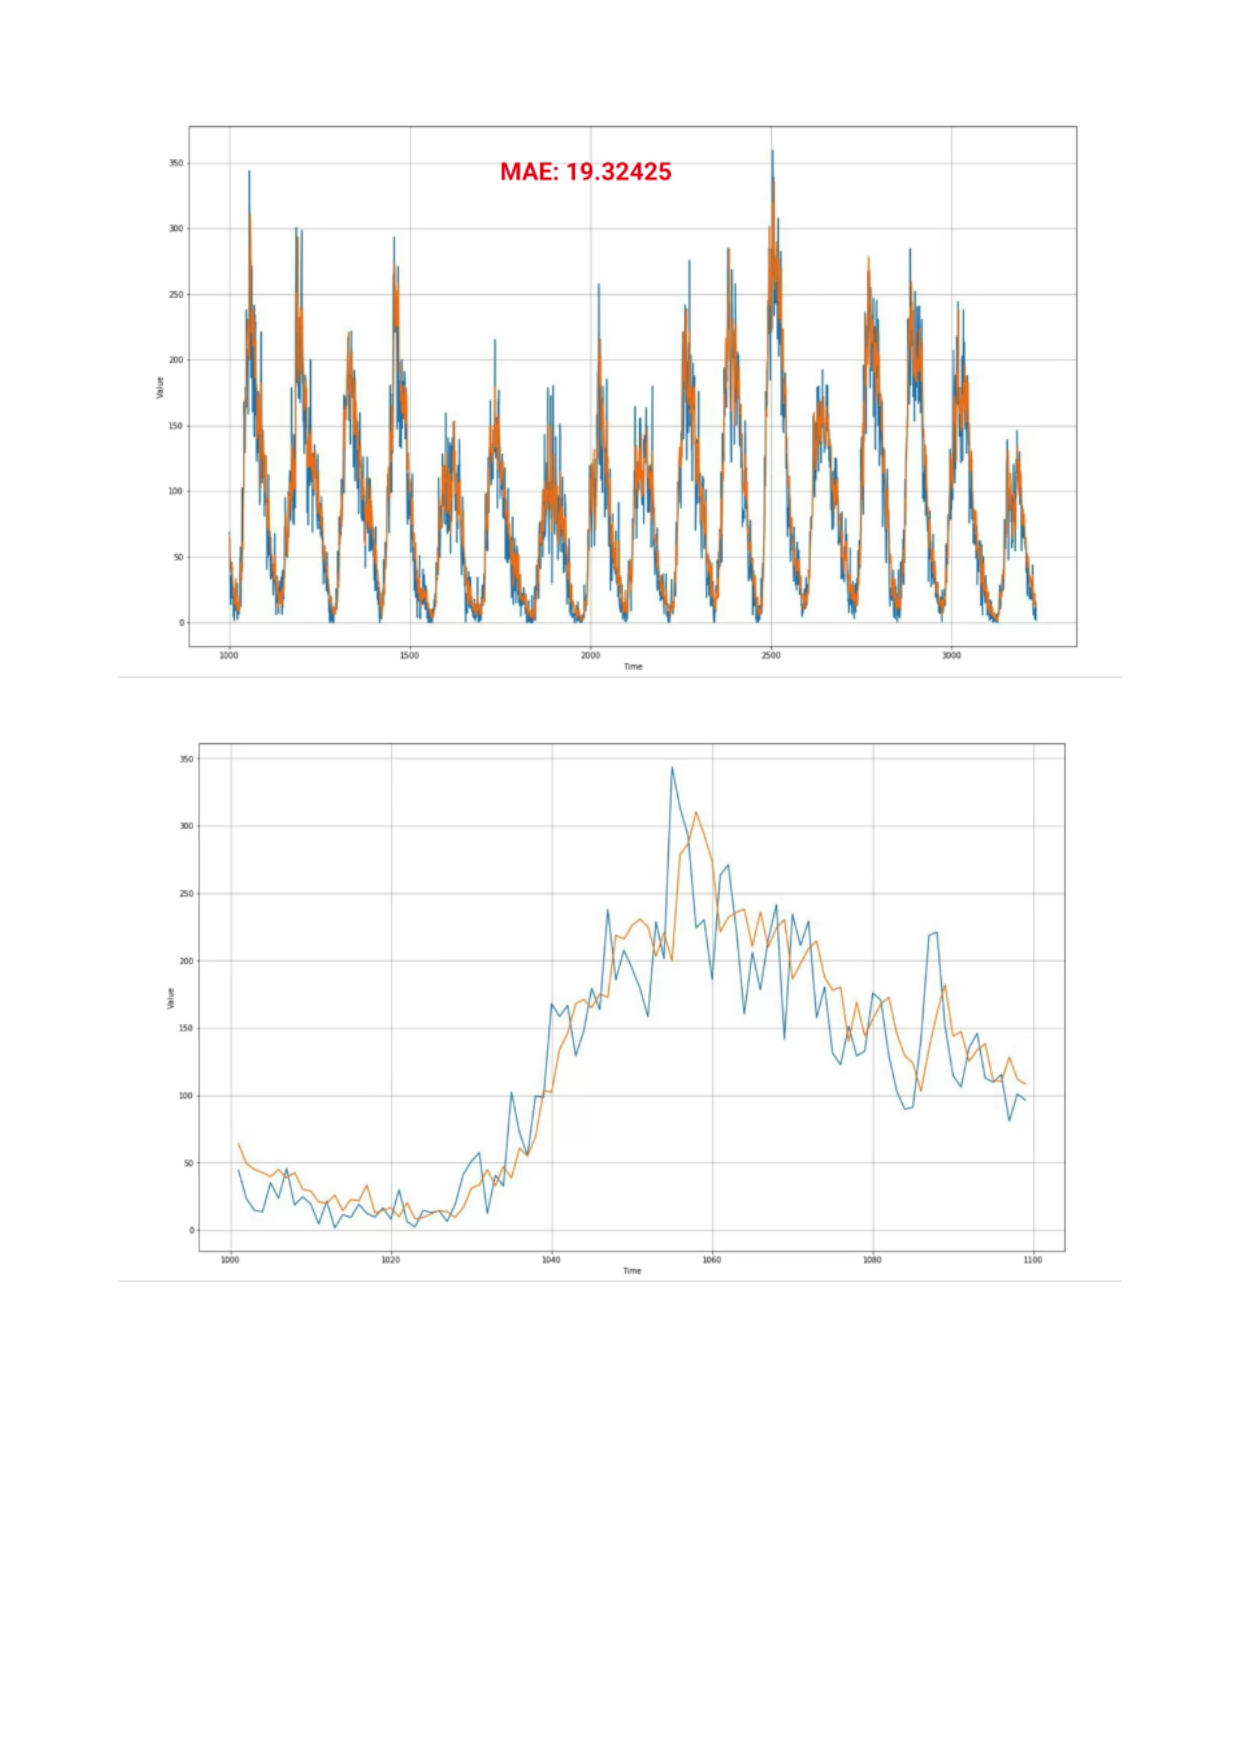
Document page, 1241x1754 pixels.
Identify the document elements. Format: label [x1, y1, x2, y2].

picture [118, 118, 1123, 678]
picture [118, 734, 1123, 1282]
